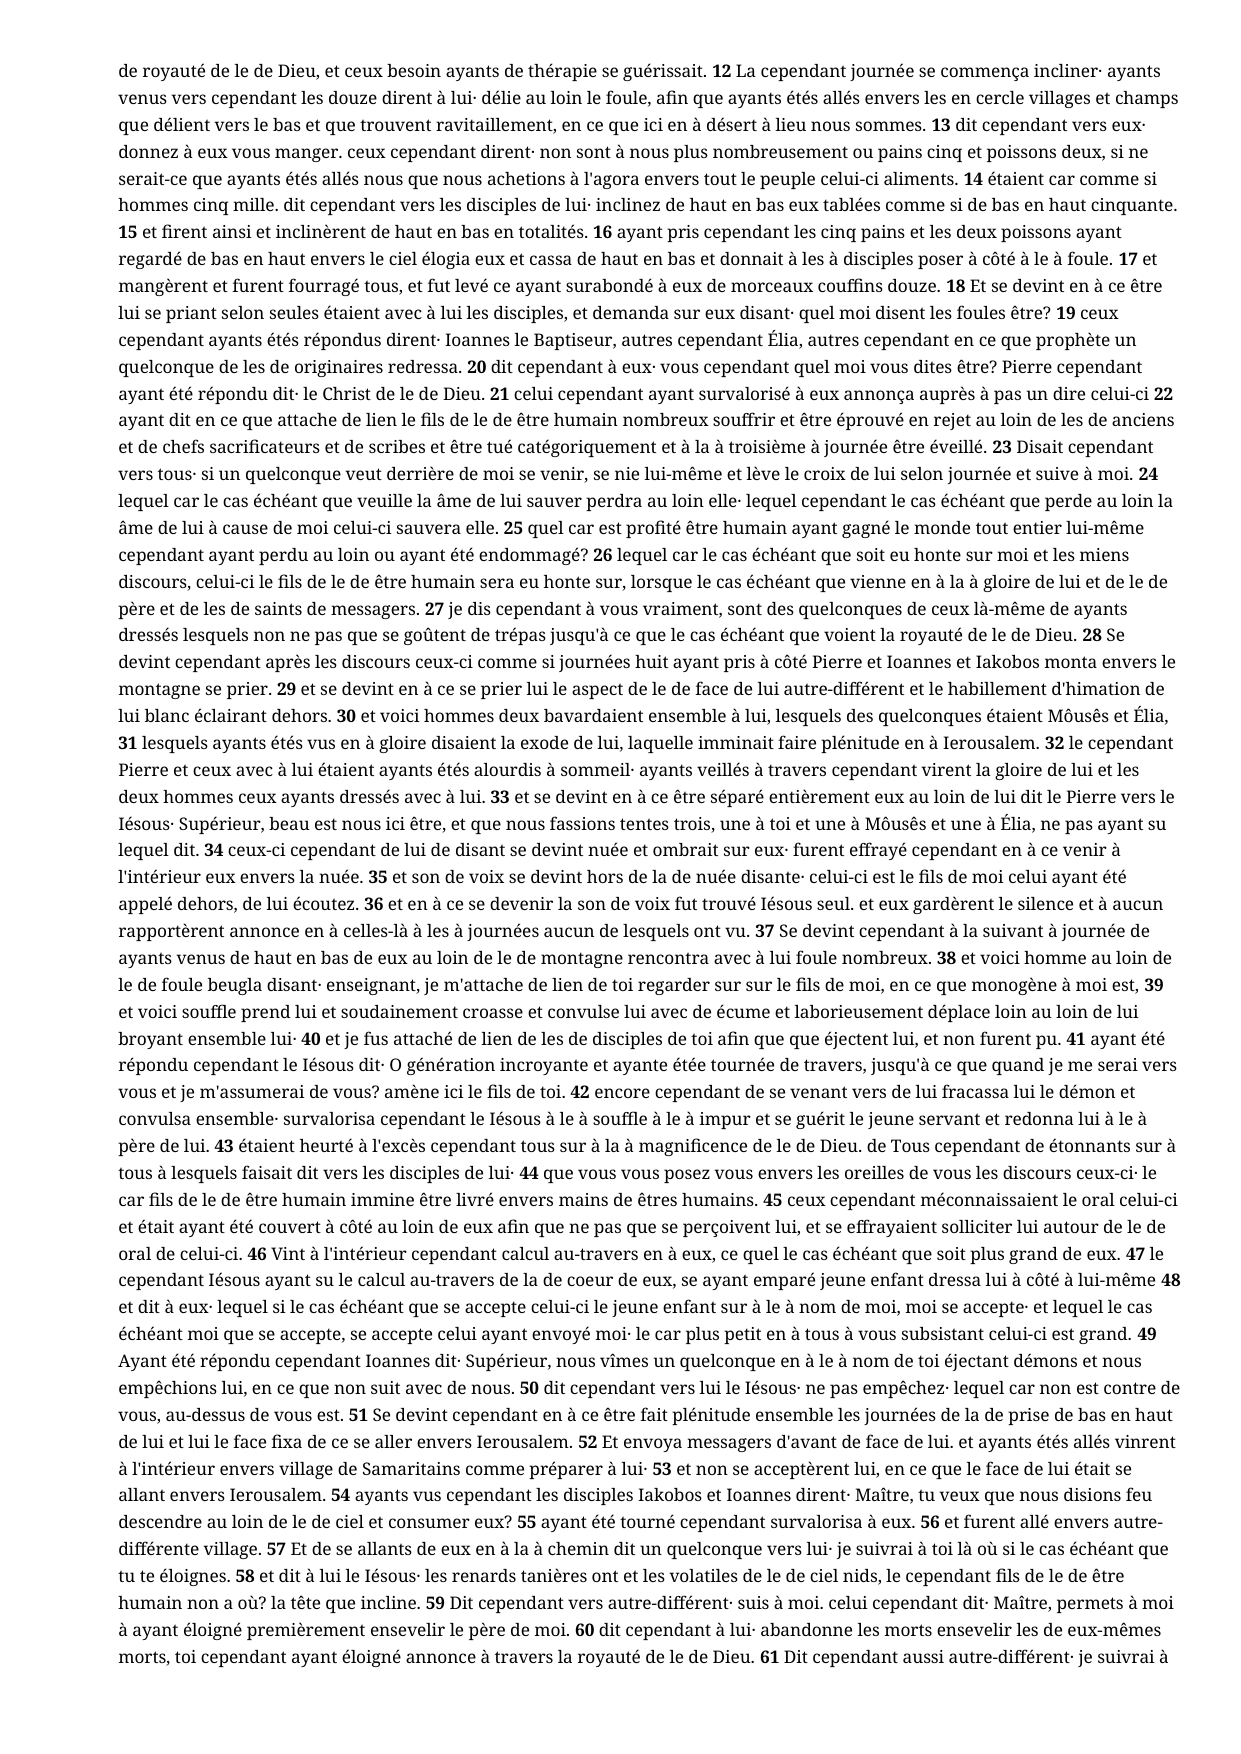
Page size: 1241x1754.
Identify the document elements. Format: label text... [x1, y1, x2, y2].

text de royauté de le de Dieu, et ceux besoin ayants de thérapie se guérissait. 12 La cependant journée se commença incliner· ayants venus vers cependant les douze dirent à lui· délie au loin le foule, afin que ayants étés allés envers les en cercle villages et champs que délient vers le bas et que trouvent ravitaillement, en ce que ici en à désert à lieu nous sommes. 13 dit cependant vers eux· donnez à eux vous manger. ceux cependant dirent· non sont à nous plus nombreusement ou pains cinq et poissons deux, si ne serait-ce que ayants étés allés nous que nous achetions à l'agora envers tout le peuple celui-ci aliments. 14 étaient car comme si hommes cinq mille. dit cependant vers les disciples de lui· inclinez de haut en bas eux tablées comme si de bas en haut cinquante. 15 et firent ainsi et inclinèrent de haut en bas en totalités. 16 ayant pris cependant les cinq pains et les deux poissons ayant regardé de bas en haut envers le ciel élogia eux et cassa de haut en bas et donnait à les à disciples poser à côté à le à foule. 17 et mangèrent et furent fourragé tous, et fut levé ce ayant surabondé à eux de morceaux couffins douze. 18 Et se devint en à ce être lui se priant selon seules étaient avec à lui les disciples, et demanda sur eux disant· quel moi disent les foules être? 19 ceux cependant ayants étés répondus dirent· Ioannes le Baptiseur, autres cependant Élia, autres cependant en ce que prophète un quelconque de les de originaires redressa. 20 dit cependant à eux· vous cependant quel moi vous dites être? Pierre cependant ayant été répondu dit· le Christ de le de Dieu. 21 celui cependant ayant survalorisé à eux annonça auprès à pas un dire celui-ci 22 ayant dit en ce que attache de lien le fils de le de être humain nombreux souffrir et être éprouvé en rejet au loin de les de anciens et de chefs sacrificateurs et de scribes et être tué catégoriquement et à la à troisième à journée être éveillé. 23 Disait cependant vers tous· si un quelconque veut derrière de moi se venir, se nie lui-même et lève le croix de lui selon journée et suive à moi. 24 lequel car le cas échéant que veuille la âme de lui sauver perdra au loin elle· lequel cependant le cas échéant que perde au loin la âme de lui à cause de moi celui-ci sauvera elle. 25 quel car est profité être humain ayant gagné le monde tout entier lui-même cependant ayant perdu au loin ou ayant été endommagé? 26 lequel car le cas échéant que soit eu honte sur moi et les miens discours, celui-ci le fils de le de être humain sera eu honte sur, lorsque le cas échéant que vienne en à la à gloire de lui et de le de père et de les de saints de messagers. 27 je dis cependant à vous vraiment, sont des quelconques de ceux là-même de ayants dressés lesquels non ne pas que se goûtent de trépas jusqu'à ce que le cas échéant que voient la royauté de le de Dieu. 28 Se devint cependant après les discours ceux-ci comme si journées huit ayant pris à côté Pierre et Ioannes et Iakobos monta envers le montagne se prier. 29 et se devint en à ce se prier lui le aspect de le de face de lui autre-différent et le habillement d'himation de lui blanc éclairant dehors. 30 et voici hommes deux bavardaient ensemble à lui, lesquels des quelconques étaient Môusês et Élia, 31 lesquels ayants étés vus en à gloire disaient la exode de lui, laquelle imminait faire plénitude en à Ierousalem. 32 le cependant Pierre et ceux avec à lui étaient ayants étés alourdis à sommeil· ayants veillés à travers cependant virent la gloire de lui et les deux hommes ceux ayants dressés avec à lui. 33 et se devint en à ce être séparé entièrement eux au loin de lui dit le Pierre vers le Iésous· Supérieur, beau est nous ici être, et que nous fassions tentes trois, une à toi et une à Môusês et une à Élia, ne pas ayant su lequel dit. 34 ceux-ci cependant de lui de disant se devint nuée et ombrait sur eux· furent effrayé cependant en à ce venir à l'intérieur eux envers la nuée. 35 et son de voix se devint hors de la de nuée disante· celui-ci est le fils de moi celui ayant été appelé dehors, de lui écoutez. 36 et en à ce se devenir la son de voix fut trouvé Iésous seul. et eux gardèrent le silence et à aucun rapportèrent annonce en à celles-là à les à journées aucun de lesquels ont vu. 37 Se devint cependant à la suivant à journée de ayants venus de haut en bas de eux au loin de le de montagne rencontra avec à lui foule nombreux. 38 et voici homme au loin de le de foule beugla disant· enseignant, je m'attache de lien de toi regarder sur sur le fils de moi, en ce que monogène à moi est, 39 et voici souffle prend lui et soudainement croasse et convulse lui avec de écume et laborieusement déplace loin au loin de lui broyant ensemble lui· 40 et je fus attaché de lien de les de disciples de toi afin que que éjectent lui, et non furent pu. 41 ayant été répondu cependant le Iésous dit· O génération incroyante et ayante étée tournée de travers, jusqu'à ce que quand je me serai vers vous et je m'assumerai de vous? amène ici le fils de toi. 42 encore cependant de se venant vers de lui fracassa lui le démon et convulsa ensemble· survalorisa cependant le Iésous à le à souffle à le à impur et se guérit le jeune servant et redonna lui à le à père de lui. 43 étaient heurté à l'excès cependant tous sur à la à magnificence de le de Dieu. de Tous cependant de étonnants sur à tous à lesquels faisait dit vers les disciples de lui· 44 que vous vous posez vous envers les oreilles de vous les discours ceux-ci· le car fils de le de être humain immine être livré envers mains de êtres humains. 45 ceux cependant méconnaissaient le oral celui-ci et était ayant été couvert à côté au loin de eux afin que ne pas que se perçoivent lui, et se effrayaient solliciter lui autour de le de oral de celui-ci. 46 Vint à l'intérieur cependant calcul au-travers en à eux, ce quel le cas échéant que soit plus grand de eux. 47 le cependant Iésous ayant su le calcul au-travers de la de coeur de eux, se ayant emparé jeune enfant dressa lui à côté à lui-même 48 et dit à eux· lequel si le cas échéant que se accepte celui-ci le jeune enfant sur à le à nom de moi, moi se accepte· et lequel le cas échéant moi que se accepte, se accepte celui ayant envoyé moi· le car plus petit en à tous à vous subsistant celui-ci est grand. 49 Ayant été répondu cependant Ioannes dit· Supérieur, nous vîmes un quelconque en à le à nom de toi éjectant démons et nous empêchions lui, en ce que non suit avec de nous. 50 dit cependant vers lui le Iésous· ne pas empêchez· lequel car non est contre de vous, au-dessus de vous est. 51 Se devint cependant en à ce être fait plénitude ensemble les journées de la de prise de bas en haut de lui et lui le face fixa de ce se aller envers Ierousalem. 52 Et envoya messagers d'avant de face de lui. et ayants étés allés vinrent à l'intérieur envers village de Samaritains comme préparer à lui· 53 et non se acceptèrent lui, en ce que le face de lui était se allant envers Ierousalem. 54 ayants vus cependant les disciples Iakobos et Ioannes dirent· Maître, tu veux que nous disions feu descendre au loin de le de ciel et consumer eux? 55 ayant été tourné cependant survalorisa à eux. 56 et furent allé envers autre-différente village. 57 Et de se allants de eux en à la à chemin dit un quelconque vers lui· je suivrai à toi là où si le cas échéant que tu te éloignes. 58 et dit à lui le Iésous· les renards tanières ont et les volatiles de le de ciel nids, le cependant fils de le de être humain non a où? la tête que incline. 59 Dit cependant vers autre-différent· suis à moi. celui cependant dit· Maître, permets à moi à ayant éloigné premièrement ensevelir le père de moi. 60 dit cependant à lui· abandonne les morts ensevelir les de eux-mêmes morts, toi cependant ayant éloigné annonce à travers la royauté de le de Dieu. 61 Dit cependant aussi autre-différent· je suivrai à [118, 59, 1181, 1668]
